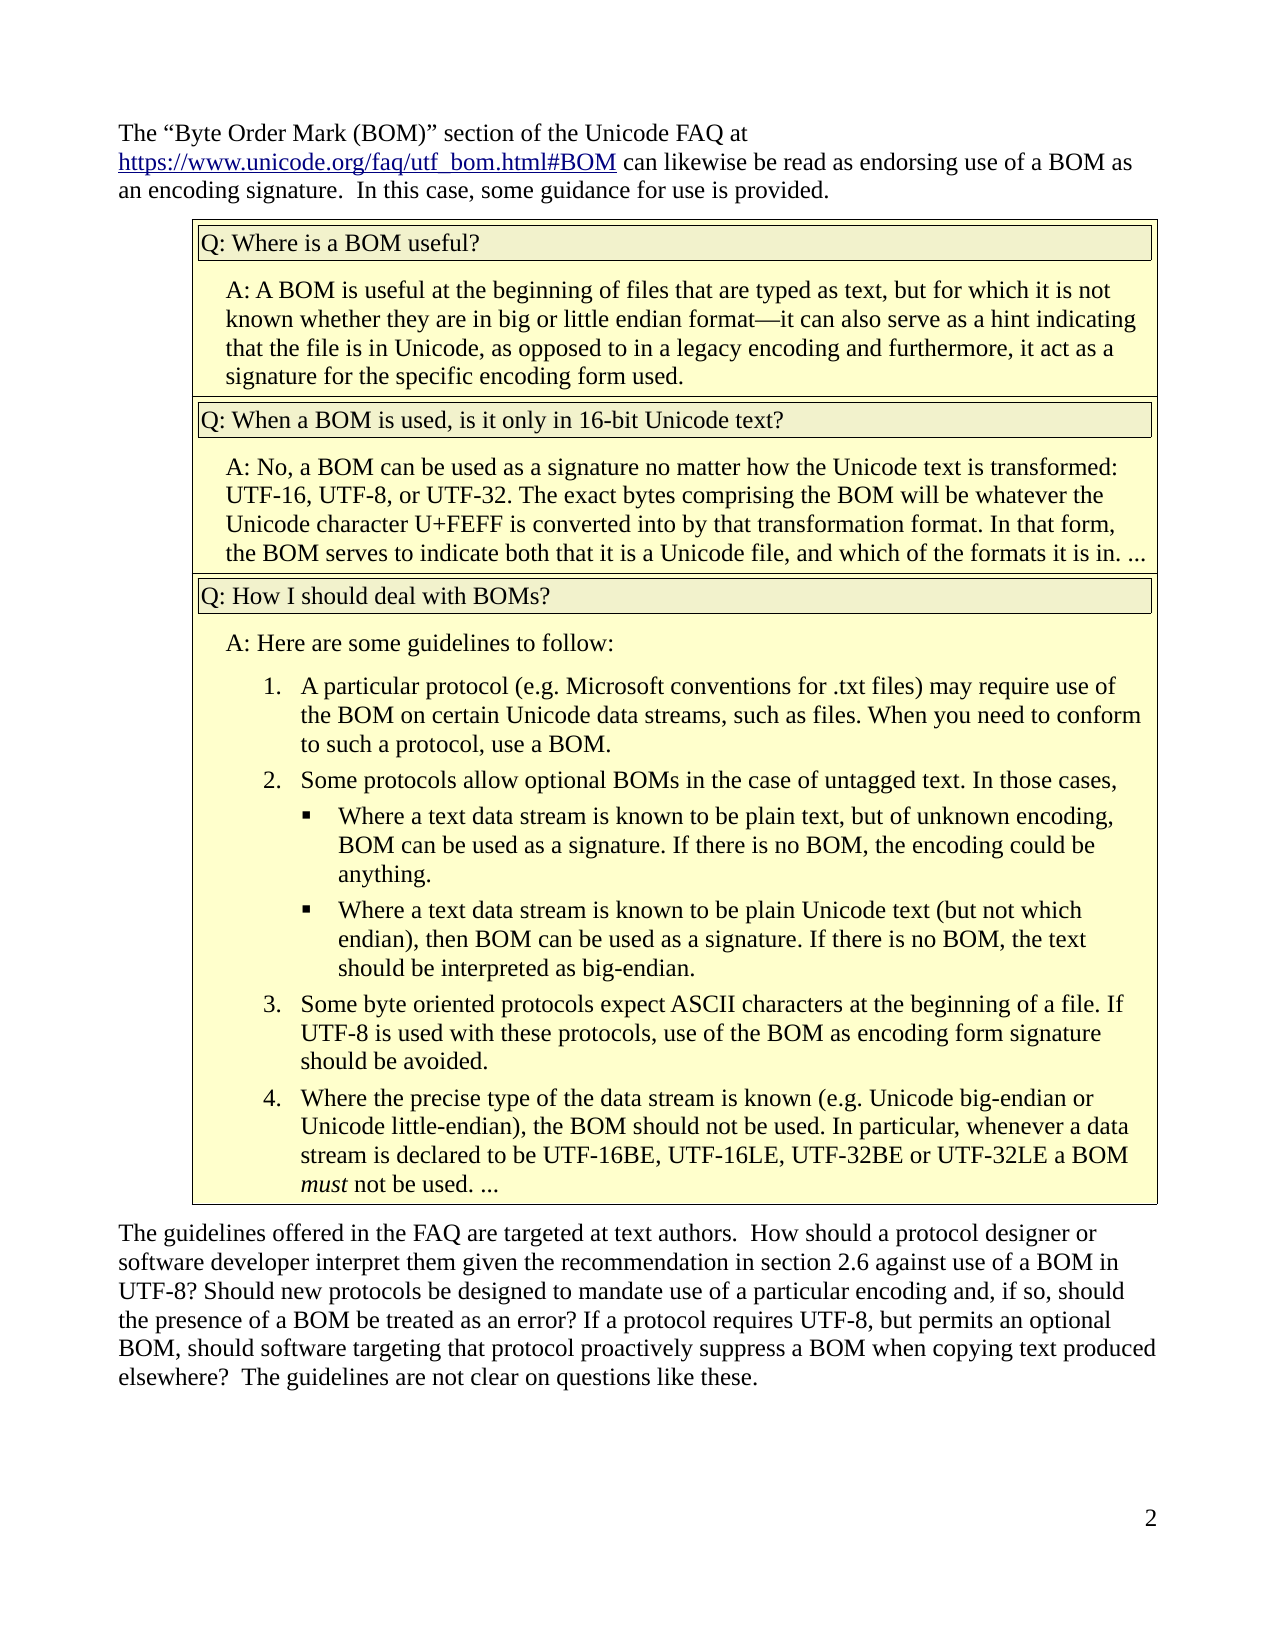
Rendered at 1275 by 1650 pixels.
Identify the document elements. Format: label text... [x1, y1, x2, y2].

text The “Byte Order Mark (BOM)” section of the Unicode FAQ at https://www.unicode.org/faq/utf_bom.html#BOM can likewise be read as endorsing use of a BOM as an encoding signature. In this case, some guidance for use is provided. [118, 118, 1157, 204]
table_cell Q: How I should deal with BOMs? A: Here are some guidelines to follow: A particular protocol (e.g. Microsoft conventions for .txt files) may require use of the BOM on certain Unicode data streams, such as files. When you need to conform to such a protocol, use a BOM. Some protocols allow optional BOMs in the case of untagged text. In those cases, Where a text data stream is known to be plain text, but of unknown encoding, BOM can be used as a signature. If there is no BOM, the encoding could be anything. Where a text data stream is known to be plain Unicode text (but not which endian), then BOM can be used as a signature. If there is no BOM, the text should be interpreted as big-endian. Some byte oriented protocols expect ASCII characters at the beginning of a file. If UTF-8 is used with these protocols, use of the BOM as encoding form signature should be avoided. Where the precise type of the data stream is known (e.g. Unicode big-endian or Unicode little-endian), the BOM should not be used. In particular, whenever a data stream is declared to be UTF-16BE, UTF-16LE, UTF-32BE or UTF-32LE a BOM must not be used. ... [193, 574, 1157, 1203]
text The guidelines offered in the FAQ are targeted at text authors. How should a protocol designer or software developer interpret them given the recommendation in section 2.6 against use of a BOM in UTF-8? Should new protocols be designed to mandate use of a particular encoding and, if so, should the presence of a BOM be treated as an error? If a protocol requires UTF-8, but permits an optional BOM, should software targeting that protocol proactively suppress a BOM when copying text produced elsewhere? The guidelines are not clear on questions like these. [118, 1218, 1157, 1391]
table_cell Q: When a BOM is used, is it only in 16-bit Unicode text? A: No, a BOM can be used as a signature no matter how the Unicode text is transformed: UTF-16, UTF-8, or UTF-32. The exact bytes comprising the BOM will be whatever the Unicode character U+FEFF is converted into by that transformation format. In that form, the BOM serves to indicate both that it is a Unicode file, and which of the formats it is in. ... [193, 397, 1157, 572]
table_header Q: Where is a BOM useful? A: A BOM is useful at the beginning of files that are typed as text, but for which it is not known whether they are in big or little endian format—it can also serve as a hint indicating that the file is in Unicode, as opposed to in a legacy encoding and furthermore, it act as a signature for the specific encoding form used. [193, 220, 1157, 396]
